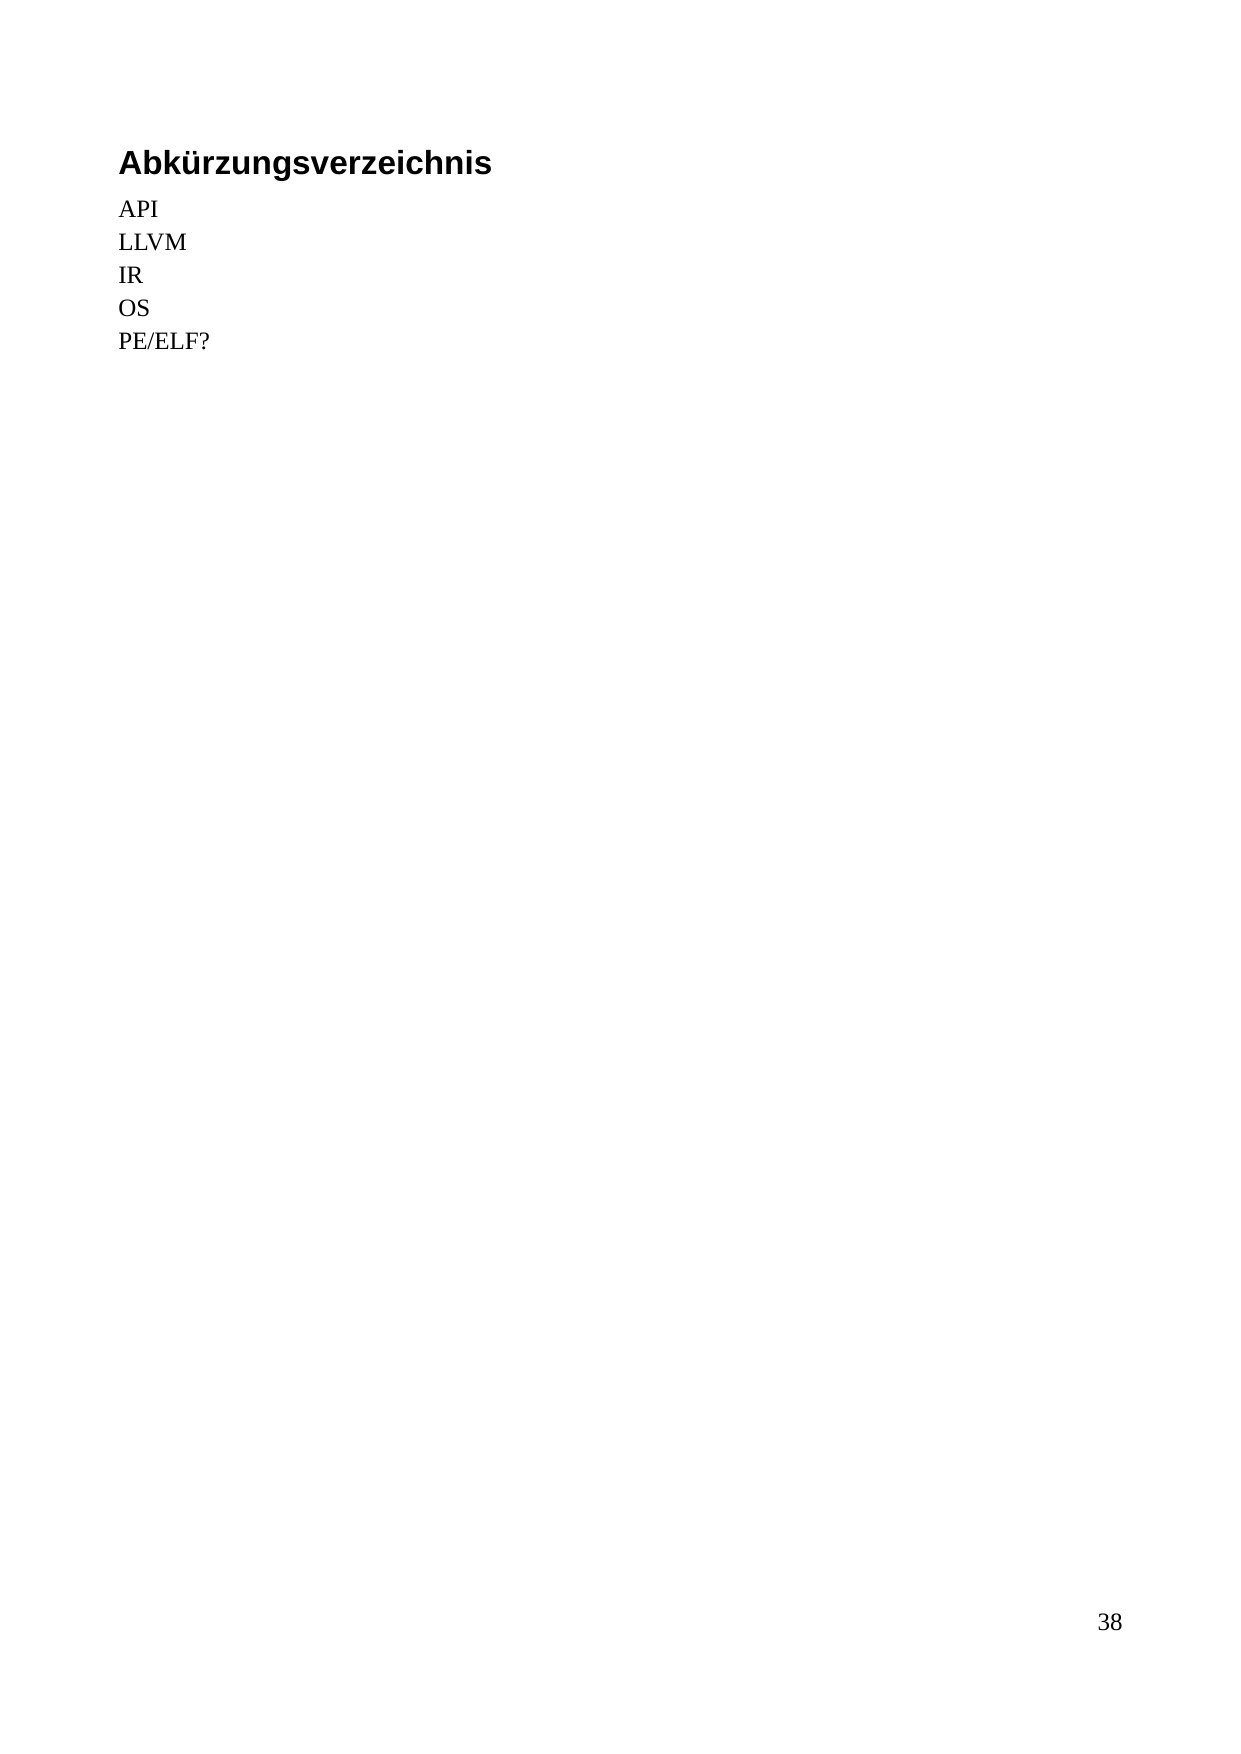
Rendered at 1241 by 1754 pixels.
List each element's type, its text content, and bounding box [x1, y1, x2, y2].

text API LLVM IR OS PE/ELF? [118, 194, 1122, 355]
subtitle Abkürzungsverzeichnis [118, 143, 1122, 182]
